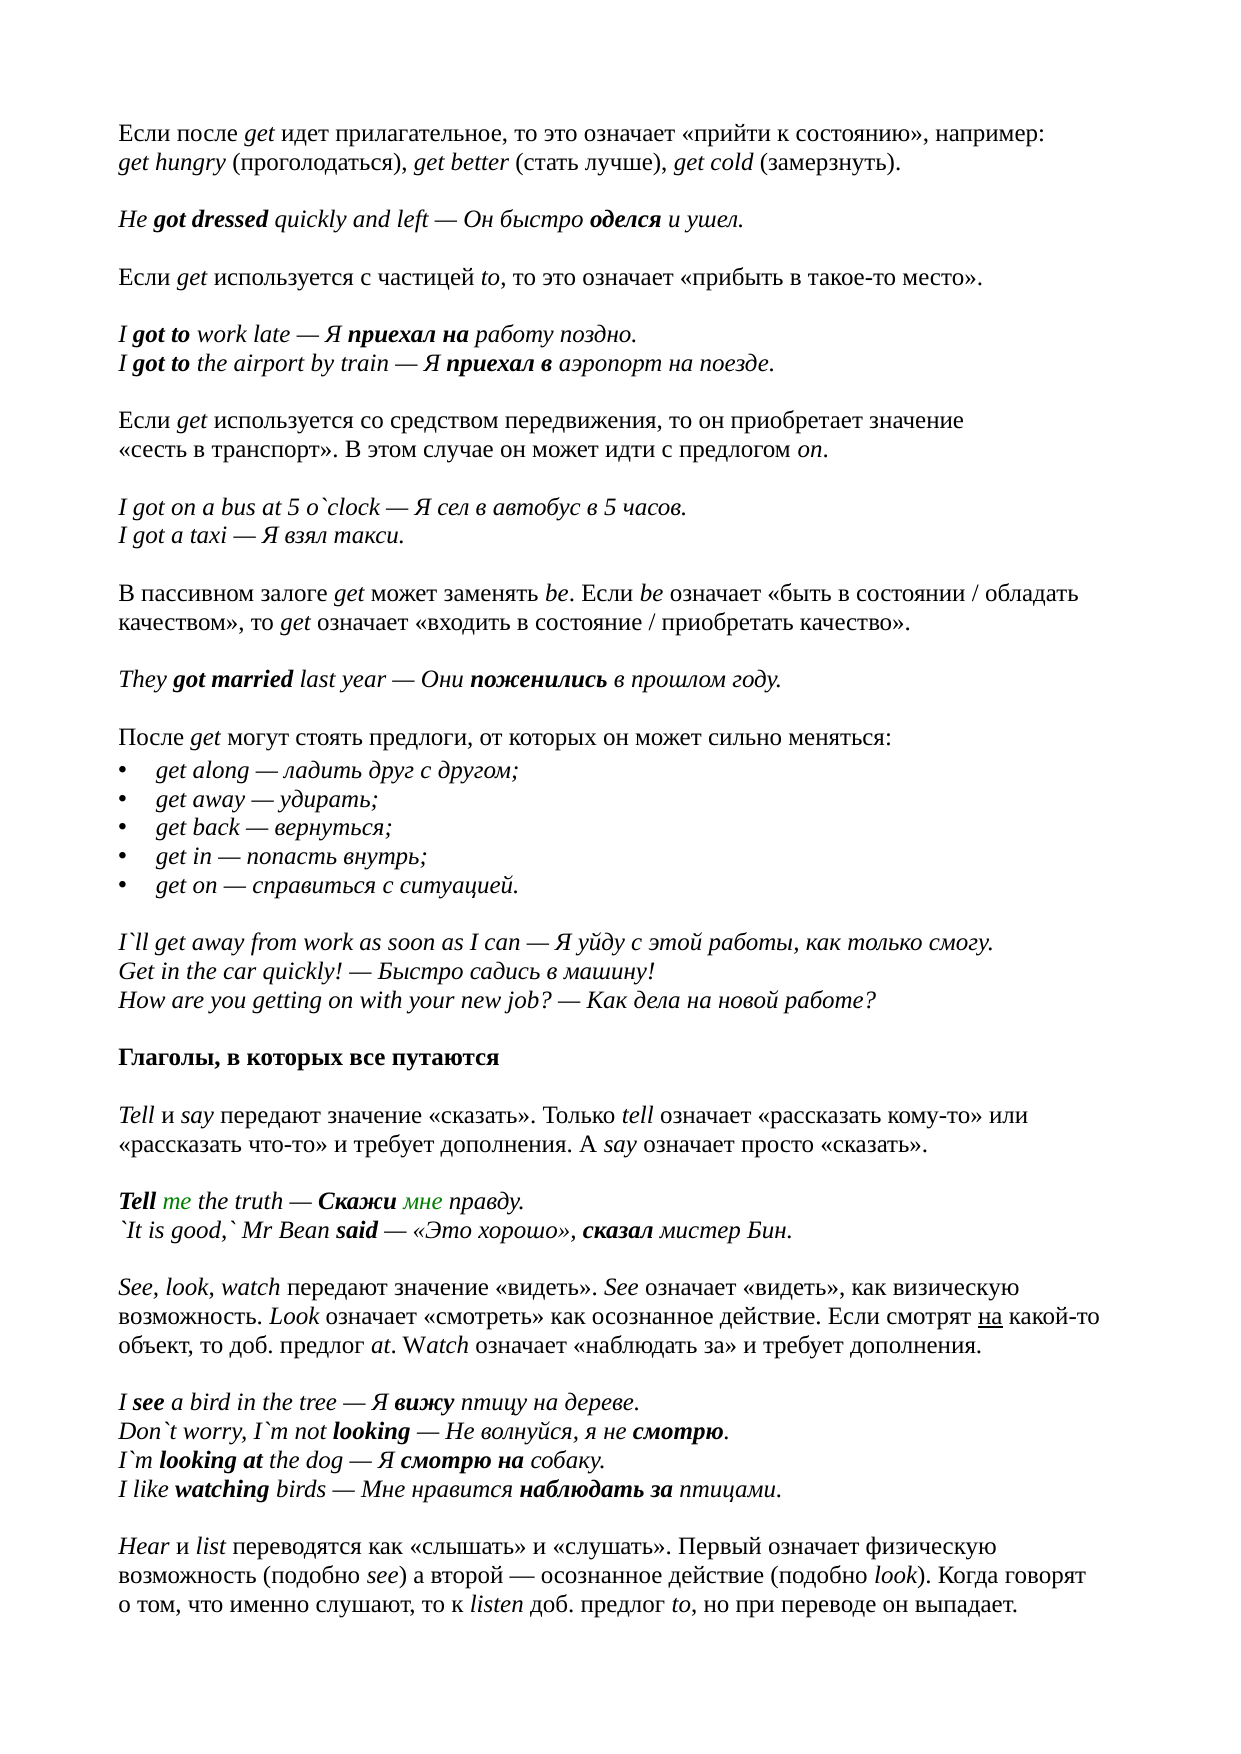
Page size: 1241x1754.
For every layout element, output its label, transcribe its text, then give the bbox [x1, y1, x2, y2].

text See, look, watch передают значение «видеть». See означает «видеть», как визическую возможность. Look означает «смотреть» как осознанное действие. Если смотрят на какой-то объект, то доб. предлог at. Watch означает «наблюдать за» и требует дополнения. [118, 1272, 1122, 1359]
text get hungry (проголодаться), get better (стать лучше), get cold (замерзнуть). [118, 147, 1122, 176]
text I see a bird in the tree — Я вижу птицу на дереве. [118, 1387, 1122, 1416]
text They got married last year — Они поженились в прошлом году. [118, 664, 1122, 693]
text I`ll get away from work as soon as I can — Я уйду с этой работы, как только смогу. [118, 927, 1122, 956]
text Если get используется с частицей to, то это означает «прибыть в такое-то место». [118, 262, 1122, 291]
text Глаголы, в которых все путаются [118, 1042, 1122, 1071]
text После get могут стоять предлоги, от которых он может сильно меняться: [118, 722, 1122, 751]
text Если после get идет прилагательное, то это означает «прийти к состоянию», например: [118, 118, 1122, 147]
text Hear и list переводятся как «слышать» и «слушать». Первый означает физическую возможность (подобно see) а второй — осознанное действие (подобно look). Когда говорят [118, 1531, 1122, 1589]
text I like watching birds — Мне нравится наблюдать за птицами. [118, 1474, 1122, 1502]
list get away — удирать; [118, 784, 1122, 812]
text I`m looking at the dog — Я смотрю на собаку. [118, 1445, 1122, 1474]
text Tell me the truth — Скажи мне правду. [118, 1186, 1122, 1215]
text I got a taxi — Я взял такси. [118, 521, 1122, 549]
text I got on a bus at 5 o`clock — Я сел в автобус в 5 часов. [118, 492, 1122, 521]
text Get in the car quickly! — Быстро садись в машину! [118, 956, 1122, 985]
text В пассивном залоге get может заменять be. Если be означает «быть в состоянии / обладать качеством», то get означает «входить в состояние / приобретать качество». [118, 578, 1122, 636]
text «сесть в транспорт». В этом случае он может идти с предлогом on. [118, 434, 1122, 463]
list get on — справиться с ситуацией. [118, 870, 1122, 899]
text He got dressed quickly and left — Он быстро оделся и ушел. [118, 204, 1122, 233]
list get along — ладить друг с другом; [118, 755, 1122, 784]
text I got to work late — Я приехал на работу поздно. [118, 319, 1122, 348]
text How are you getting on with your new job? — Как дела на новой работе? [118, 985, 1122, 1014]
list get back — вернуться; [118, 812, 1122, 841]
text I got to the airport by train — Я приехал в аэропорт на поезде. [118, 348, 1122, 377]
list get in — попасть внутрь; [118, 841, 1122, 870]
text Если get используется со средством передвижения, то он приобретает значение [118, 406, 1122, 434]
text Don`t worry, I`m not looking — Не волнуйся, я не смотрю. [118, 1416, 1122, 1445]
text Tell и say передают значение «сказать». Только tell означает «рассказать кому-то» или «рассказать что-то» и требует дополнения. А say означает просто «сказать». [118, 1100, 1122, 1157]
text о том, что именно слушают, то к listen доб. предлог to, но при переводе он выпадает. [118, 1589, 1122, 1617]
text `It is good,` Mr Bean said — «Это хорошо», сказал мистер Бин. [118, 1215, 1122, 1244]
